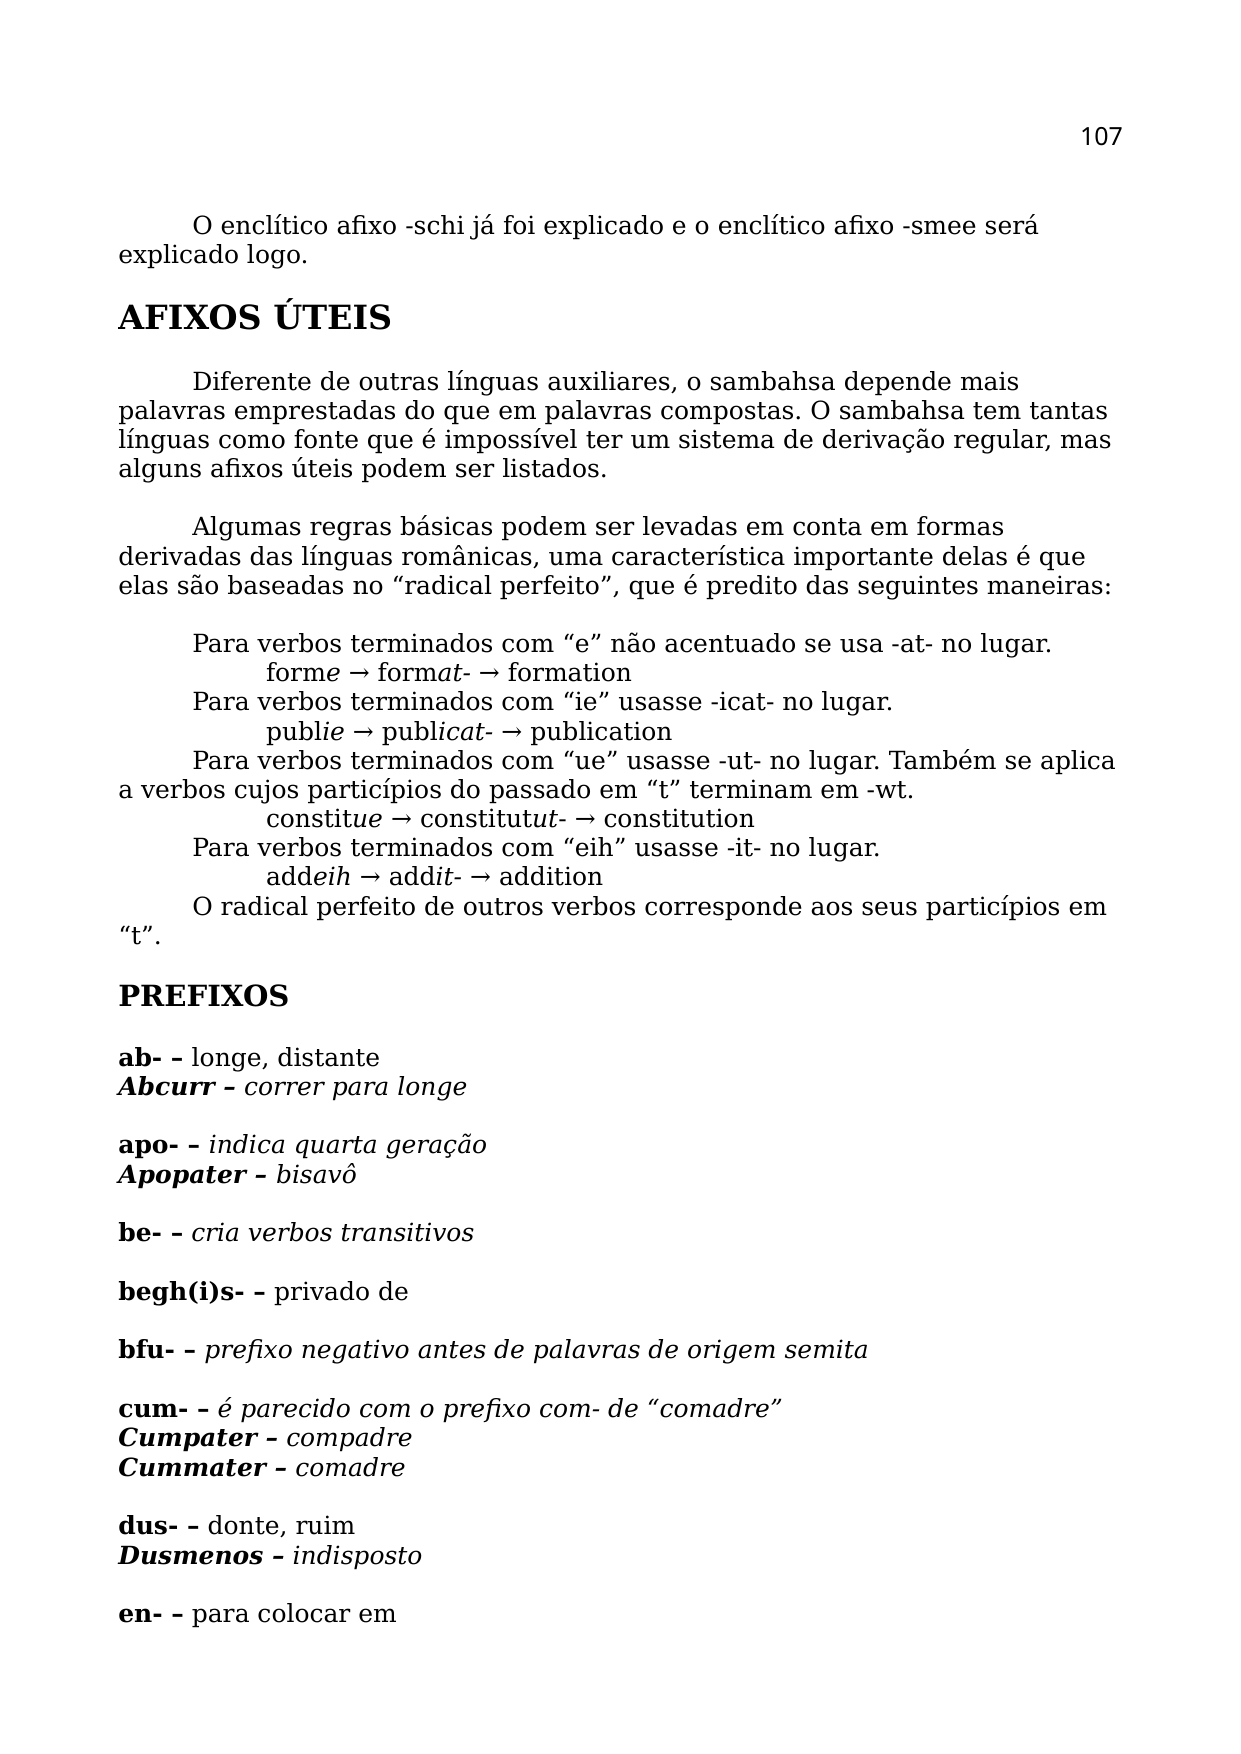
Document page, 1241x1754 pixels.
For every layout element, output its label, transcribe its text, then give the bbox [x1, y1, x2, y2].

text bfu- – prefixo negativo antes de palavras de origem semita [118, 1336, 1123, 1365]
text Cummater – comadre [118, 1453, 1123, 1482]
text dus- – donte, ruim [118, 1511, 1123, 1541]
text Para verbos terminados com “ie” usasse -icat- no lugar. [118, 687, 1123, 717]
text O enclítico afixo -schi já foi explicado e o enclítico afixo -smee será explicado logo. [118, 211, 1123, 269]
text Diferente de outras línguas auxiliares, o sambahsa depende mais palavras emprestadas do que em palavras compostas. O sambahsa tem tantas línguas como fonte que é impossível ter um sistema de derivação regular, mas alguns afixos úteis podem ser listados. [118, 367, 1123, 483]
text en- – para colocar em [118, 1599, 1123, 1629]
text forme → format- → formation [118, 658, 1123, 687]
text constitue → constitutut- → constitution [118, 804, 1123, 833]
text begh(i)s- – privado de [118, 1277, 1123, 1306]
text Para verbos terminados com “ue” usasse -ut- no lugar. Também se aplica a verbos cujos particípios do passado em “t” terminam em -wt. [118, 746, 1123, 804]
text Para verbos terminados com “e” não acentuado se usa -at- no lugar. [118, 629, 1123, 658]
text be- – cria verbos transitivos [118, 1218, 1123, 1248]
text O radical perfeito de outros verbos corresponde aos seus particípios em “t”. [118, 892, 1123, 950]
text Apopater – bisavô [118, 1160, 1123, 1189]
text ab- – longe, distante [118, 1043, 1123, 1072]
text Algumas regras básicas podem ser levadas em conta em formas derivadas das línguas românicas, uma característica importante delas é que elas são baseadas no “radical perfeito”, que é predito das seguintes maneiras: [118, 512, 1123, 600]
text Dusmenos – indisposto [118, 1541, 1123, 1570]
text Abcurr – correr para longe [118, 1072, 1123, 1101]
subtitle AFIXOS ÚTEIS [118, 298, 1123, 337]
text addeih → addit- → addition [118, 862, 1123, 892]
text publie → publicat- → publication [118, 717, 1123, 746]
text cum- – é parecido com o prefixo com- de “comadre” [118, 1394, 1123, 1423]
subtitle PREFIXOS [118, 979, 1123, 1013]
text apo- – indica quarta geração [118, 1131, 1123, 1160]
text Para verbos terminados com “eih” usasse -it- no lugar. [118, 833, 1123, 862]
text Cumpater – compadre [118, 1423, 1123, 1453]
